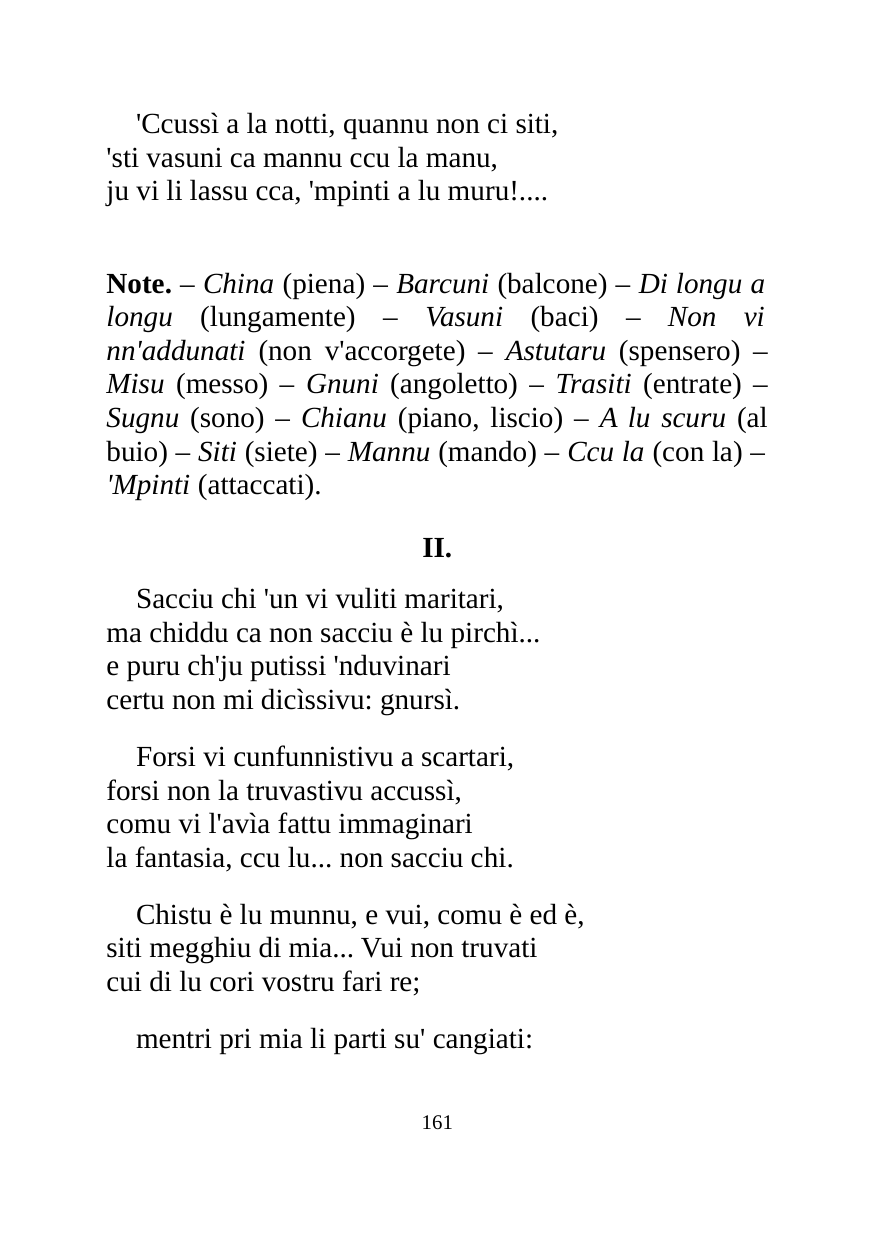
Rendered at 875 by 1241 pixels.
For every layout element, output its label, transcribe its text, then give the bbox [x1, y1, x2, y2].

text Sacciu chi 'un vi vuliti maritari, [106, 581, 768, 615]
text forsi non la truvastivu accussì, [106, 773, 768, 806]
text e puru ch'ju putissi 'nduvinari [106, 648, 768, 682]
text II. [106, 530, 768, 564]
text cui di lu cori vostru fari re; [106, 964, 768, 998]
text 'Ccussì a la notti, quannu non ci siti, [106, 106, 768, 140]
text ju vi li lassu cca, 'mpinti a lu muru!.... [106, 173, 768, 207]
text certu non mi dicìssivu: gnursì. [106, 682, 768, 716]
text Chistu è lu munnu, e vui, comu è ed è, [106, 897, 768, 931]
text Forsi vi cunfunnistivu a scartari, [106, 739, 768, 773]
text mentri pri mia li parti su' cangiati: [106, 1021, 768, 1055]
text ma chiddu ca non sacciu è lu pirchì... [106, 615, 768, 648]
text Note. – China (piena) – Barcuni (balcone) – Di longu a longu (lungamente) – Vasuni (baci) – Non vi nn'addunati (non v'accorgete) – Astutaru (spensero) – Misu (messo) – Gnuni (angoletto) – Trasiti (entrate) – Sugnu (sono) – Chianu (piano, liscio) – A lu scuru (al buio) – Siti (siete) – Mannu (mando) – Ccu la (con la) – 'Mpinti (attaccati). [106, 266, 768, 501]
text la fantasia, ccu lu... non sacciu chi. [106, 840, 768, 873]
text 'sti vasuni ca mannu ccu la manu, [106, 140, 768, 173]
text siti megghiu di mia... Vui non truvati [106, 931, 768, 964]
text comu vi l'avìa fattu immaginari [106, 806, 768, 840]
